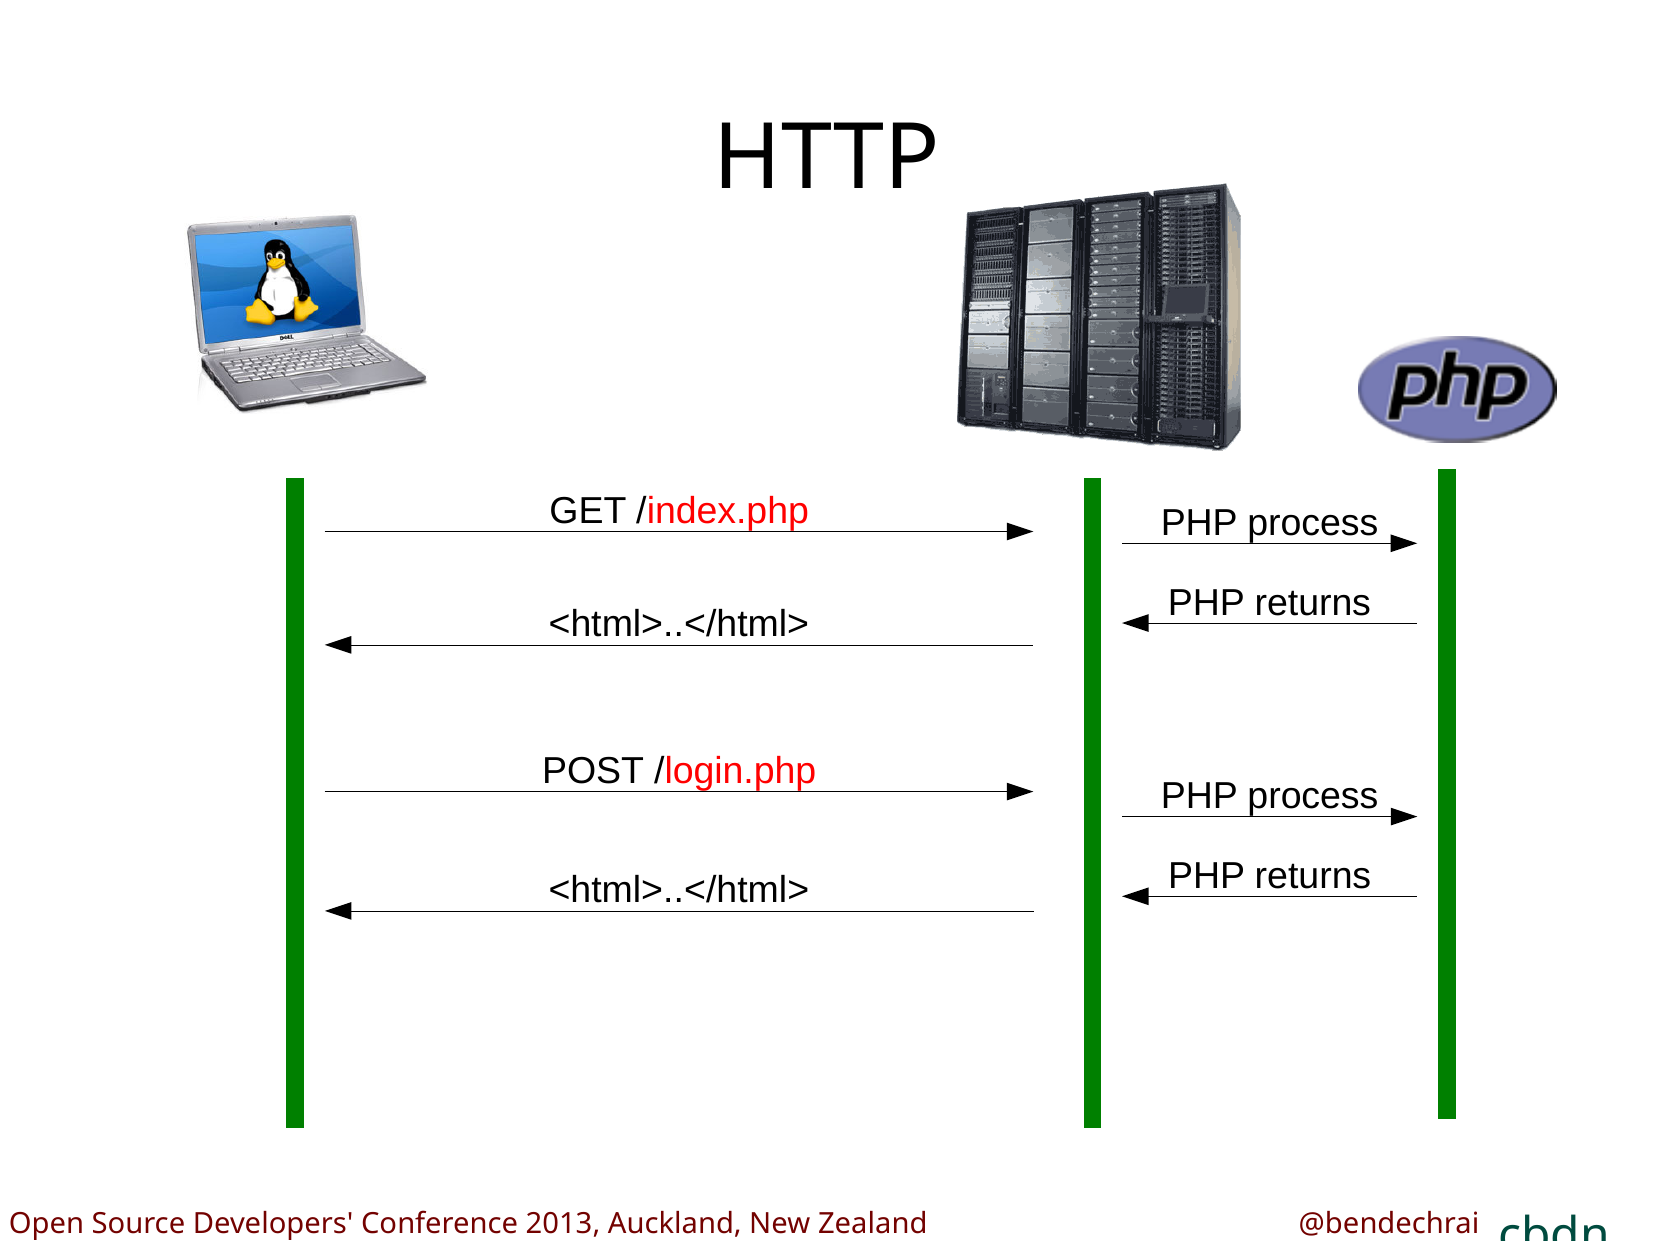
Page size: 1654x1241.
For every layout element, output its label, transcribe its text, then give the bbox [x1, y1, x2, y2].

text_box Open Source Developers' Conference 2013, Auckland, New Zealand [0, 1194, 914, 1241]
text_box @bendechrai [1283, 1194, 1483, 1241]
text_box [914, 1198, 1283, 1241]
picture [957, 183, 1241, 451]
text_box cbdn [1483, 1192, 1654, 1241]
picture [177, 183, 436, 442]
text_box [914, 1219, 922, 1231]
picture [1358, 336, 1557, 443]
title HTTP [82, 49, 1571, 257]
